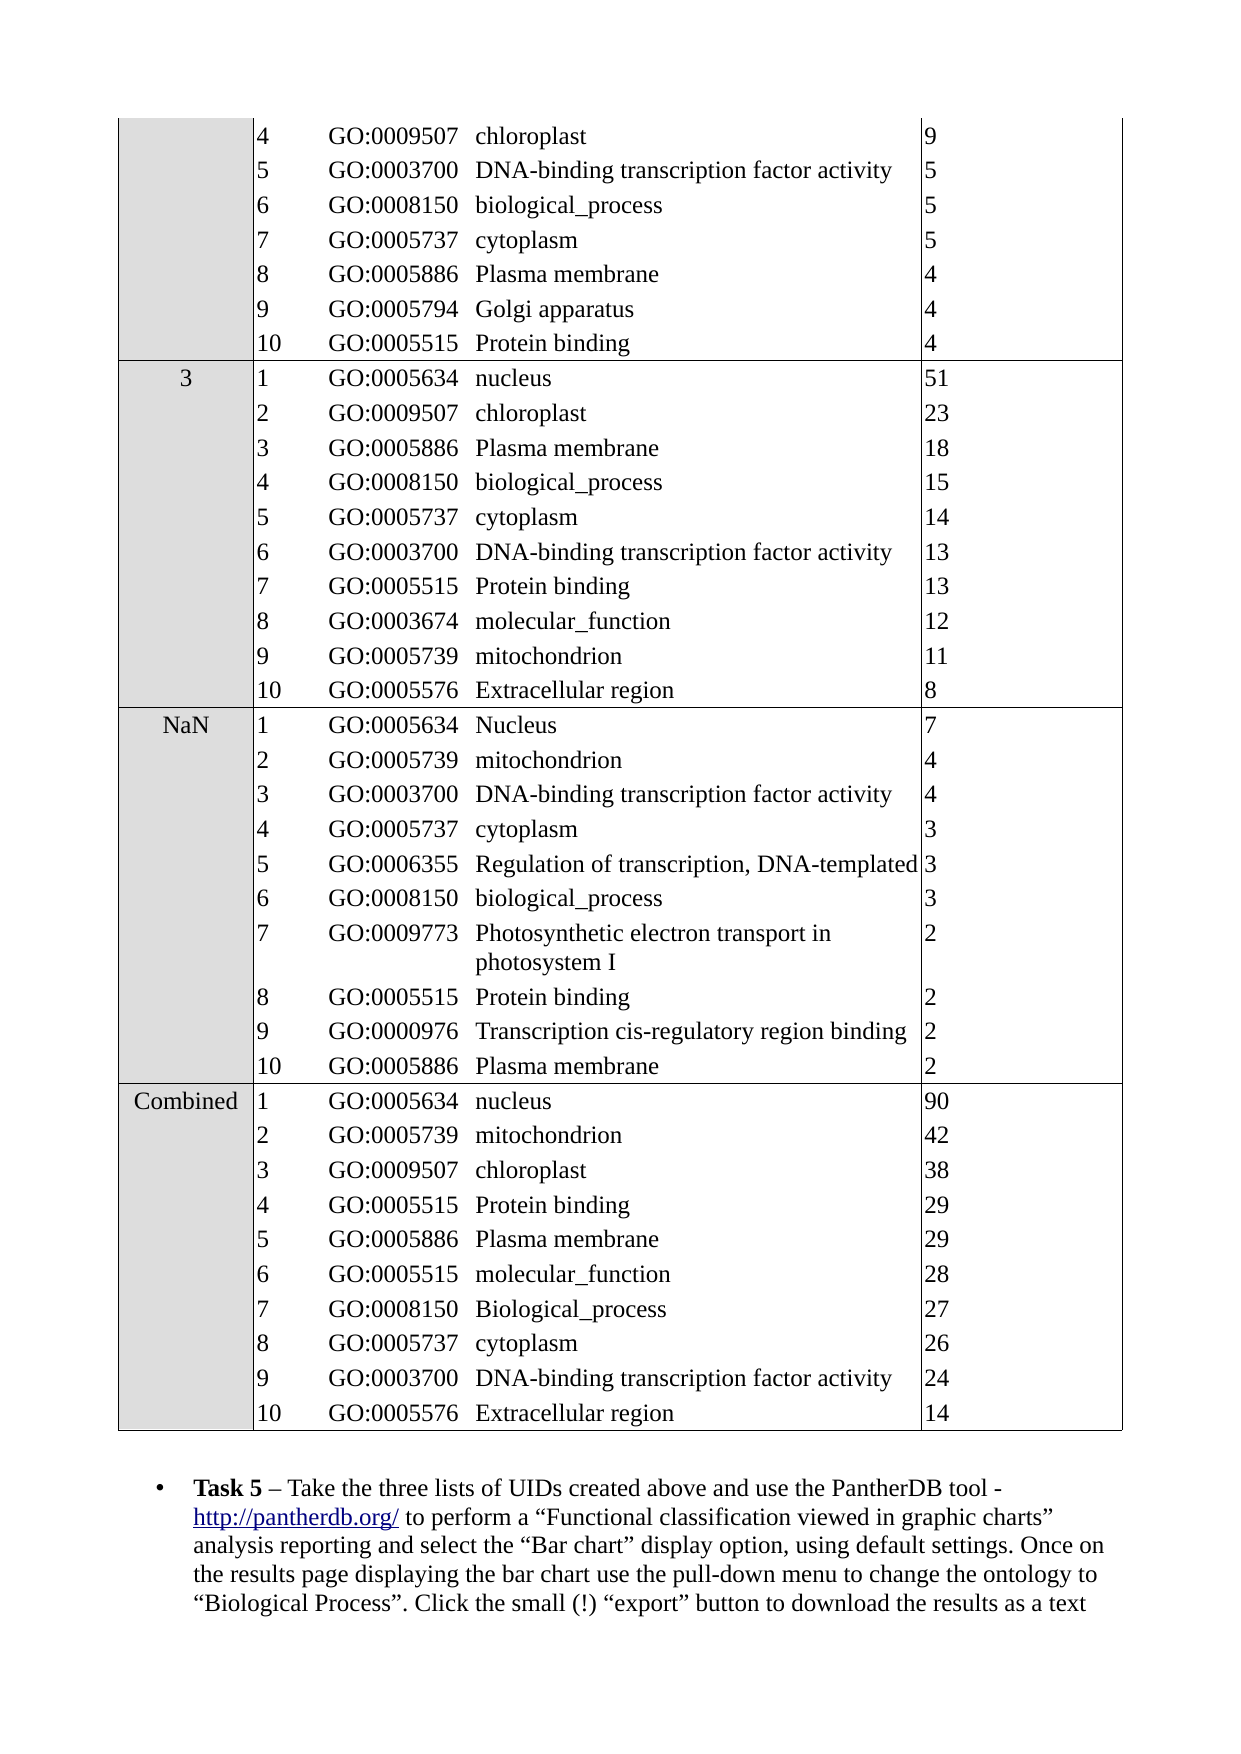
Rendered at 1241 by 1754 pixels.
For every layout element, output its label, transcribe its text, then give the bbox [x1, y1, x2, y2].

table_cell GO:0003674 [325, 603, 472, 638]
table_cell GO:0000976 [325, 1013, 472, 1048]
table_cell GO:0005515 [325, 979, 472, 1013]
table_cell 2 [922, 979, 1122, 1013]
table_cell GO:0005886 [325, 256, 472, 291]
table_cell GO:0003700 [325, 776, 472, 811]
table_cell 13 [922, 534, 1122, 568]
table_cell 42 [922, 1118, 1122, 1152]
table_cell GO:0005515 [325, 568, 472, 603]
table_cell 2 [922, 1013, 1122, 1048]
table_cell mitochondrion [472, 1118, 921, 1152]
table_cell 8 [254, 979, 325, 1013]
table_cell 3 [254, 776, 325, 811]
table_cell 10 [254, 326, 325, 360]
table_cell Protein binding [472, 568, 921, 603]
table_cell 10 [254, 673, 325, 707]
table_cell 2 [922, 1048, 1122, 1083]
table_cell 2 [254, 742, 325, 776]
table_cell cytoplasm [472, 811, 921, 846]
table_cell GO:0005634 [325, 1084, 472, 1117]
table_cell Protein binding [472, 979, 921, 1013]
table_cell 51 [922, 361, 1122, 395]
table_cell 4 [922, 742, 1122, 776]
table_cell 2 [922, 915, 1122, 979]
table_cell GO:0003700 [325, 534, 472, 568]
table_cell GO:0005737 [325, 499, 472, 534]
table_cell 3 [254, 1152, 325, 1187]
table_cell 4 [922, 256, 1122, 291]
table_cell biological_process [472, 187, 921, 222]
table_cell GO:0005515 [325, 1256, 472, 1291]
table_cell GO:0005737 [325, 1326, 472, 1360]
table_cell 4 [254, 464, 325, 499]
table_cell 4 [254, 118, 325, 153]
table_cell GO:0005515 [325, 326, 472, 360]
table_cell 10 [254, 1395, 325, 1429]
table_cell 8 [254, 603, 325, 638]
table_cell GO:0005886 [325, 1048, 472, 1083]
table_cell chloroplast [472, 118, 921, 153]
table_cell 29 [922, 1187, 1122, 1221]
table_cell GO:0005737 [325, 811, 472, 846]
table_cell NaN [119, 708, 253, 1083]
table_cell 7 [254, 915, 325, 979]
table_cell Extracellular region [472, 1395, 921, 1429]
table_cell Plasma membrane [472, 1048, 921, 1083]
table_cell 5 [922, 153, 1122, 187]
table_cell 3 [119, 361, 253, 707]
table_cell Plasma membrane [472, 1221, 921, 1256]
table_cell DNA-binding transcription factor activity [472, 153, 921, 187]
table_cell 18 [922, 430, 1122, 464]
table_cell DNA-binding transcription factor activity [472, 776, 921, 811]
table_cell cytoplasm [472, 1326, 921, 1360]
table_cell 8 [254, 1326, 325, 1360]
table_cell Protein binding [472, 326, 921, 360]
table_cell GO:0005515 [325, 1187, 472, 1221]
table_cell 14 [922, 1395, 1122, 1429]
table_cell 1 [254, 708, 325, 742]
table_cell 9 [254, 1360, 325, 1395]
table_cell 1 [254, 1084, 325, 1117]
table_cell chloroplast [472, 1152, 921, 1187]
table_cell 3 [922, 881, 1122, 915]
table_cell DNA-binding transcription factor activity [472, 534, 921, 568]
table_cell Extracellular region [472, 673, 921, 707]
table_cell Regulation of transcription, DNA-templated [472, 846, 921, 881]
table_cell GO:0005886 [325, 1221, 472, 1256]
table_cell 2 [254, 395, 325, 429]
table_cell GO:0008150 [325, 1291, 472, 1326]
table_cell GO:0005634 [325, 708, 472, 742]
table_cell Biological_process [472, 1291, 921, 1326]
table_cell 23 [922, 395, 1122, 429]
table_cell 11 [922, 638, 1122, 672]
table_cell Photosynthetic electron transport in photosystem I [472, 915, 921, 979]
table_cell Protein binding [472, 1187, 921, 1221]
table_cell biological_process [472, 464, 921, 499]
table_cell 7 [254, 222, 325, 256]
table_cell GO:0005634 [325, 361, 472, 395]
table_cell 3 [922, 811, 1122, 846]
table_cell 38 [922, 1152, 1122, 1187]
table_cell GO:0008150 [325, 187, 472, 222]
table_cell 28 [922, 1256, 1122, 1291]
table_cell 8 [922, 673, 1122, 707]
table_cell 4 [922, 291, 1122, 326]
table_cell 5 [922, 187, 1122, 222]
table_cell 3 [254, 430, 325, 464]
table_cell 7 [254, 568, 325, 603]
table_cell 15 [922, 464, 1122, 499]
table_cell 5 [254, 1221, 325, 1256]
table_cell [119, 118, 253, 360]
table_cell mitochondrion [472, 638, 921, 672]
table_cell 9 [254, 638, 325, 672]
table_cell DNA-binding transcription factor activity [472, 1360, 921, 1395]
table_cell chloroplast [472, 395, 921, 429]
table_cell GO:0005794 [325, 291, 472, 326]
table_cell Golgi apparatus [472, 291, 921, 326]
table_cell 14 [922, 499, 1122, 534]
table_cell 27 [922, 1291, 1122, 1326]
table_cell GO:0009773 [325, 915, 472, 979]
table_cell molecular_function [472, 603, 921, 638]
table_cell 7 [254, 1291, 325, 1326]
table_cell GO:0005576 [325, 1395, 472, 1429]
table_cell Plasma membrane [472, 430, 921, 464]
table_cell GO:0008150 [325, 464, 472, 499]
table_cell 9 [922, 118, 1122, 153]
table_cell GO:0005737 [325, 222, 472, 256]
table_cell 6 [254, 187, 325, 222]
table_cell 26 [922, 1326, 1122, 1360]
table_cell 7 [922, 708, 1122, 742]
table_cell 4 [922, 776, 1122, 811]
table_cell 2 [254, 1118, 325, 1152]
table_cell 3 [922, 846, 1122, 881]
table_cell Transcription cis-regulatory region binding [472, 1013, 921, 1048]
table_cell GO:0009507 [325, 118, 472, 153]
table_cell GO:0008150 [325, 881, 472, 915]
table_cell cytoplasm [472, 222, 921, 256]
table_cell GO:0006355 [325, 846, 472, 881]
table_cell 24 [922, 1360, 1122, 1395]
table_cell GO:0009507 [325, 1152, 472, 1187]
table_cell molecular_function [472, 1256, 921, 1291]
table_cell GO:0009507 [325, 395, 472, 429]
table_cell nucleus [472, 361, 921, 395]
table_cell 10 [254, 1048, 325, 1083]
table_cell 4 [922, 326, 1122, 360]
table_cell 5 [922, 222, 1122, 256]
table_cell GO:0005739 [325, 638, 472, 672]
table_cell 6 [254, 881, 325, 915]
table_cell GO:0005886 [325, 430, 472, 464]
table_cell Combined [119, 1084, 253, 1429]
table_cell 6 [254, 1256, 325, 1291]
table_cell Nucleus [472, 708, 921, 742]
table_cell mitochondrion [472, 742, 921, 776]
list Task 5 – Take the three lists of UIDs created above and use the PantherDB tool - http://pantherdb.org/ to perform a “Functional classification viewed in graphic charts” analysis reporting and select the “Bar chart” display option, using default settings. Once on the results page displaying the bar chart use the pull-down menu to change the ontology to “Biological Process”. Click the small (!) “export” button to download the results as a text [156, 1473, 1122, 1617]
table_cell nucleus [472, 1084, 921, 1117]
table_cell 8 [254, 256, 325, 291]
table_cell 5 [254, 499, 325, 534]
table_cell 5 [254, 153, 325, 187]
table_cell GO:0005739 [325, 1118, 472, 1152]
table_cell GO:0003700 [325, 1360, 472, 1395]
table_cell 6 [254, 534, 325, 568]
table_cell 12 [922, 603, 1122, 638]
table_cell 5 [254, 846, 325, 881]
table_cell 90 [922, 1084, 1122, 1117]
table_cell 9 [254, 291, 325, 326]
table_cell 9 [254, 1013, 325, 1048]
table_cell biological_process [472, 881, 921, 915]
table_cell 4 [254, 1187, 325, 1221]
table_cell Plasma membrane [472, 256, 921, 291]
table_cell GO:0005739 [325, 742, 472, 776]
table_cell GO:0005576 [325, 673, 472, 707]
table_cell 13 [922, 568, 1122, 603]
table_cell GO:0003700 [325, 153, 472, 187]
table_cell 1 [254, 361, 325, 395]
table_cell 4 [254, 811, 325, 846]
table_cell cytoplasm [472, 499, 921, 534]
table_cell 29 [922, 1221, 1122, 1256]
